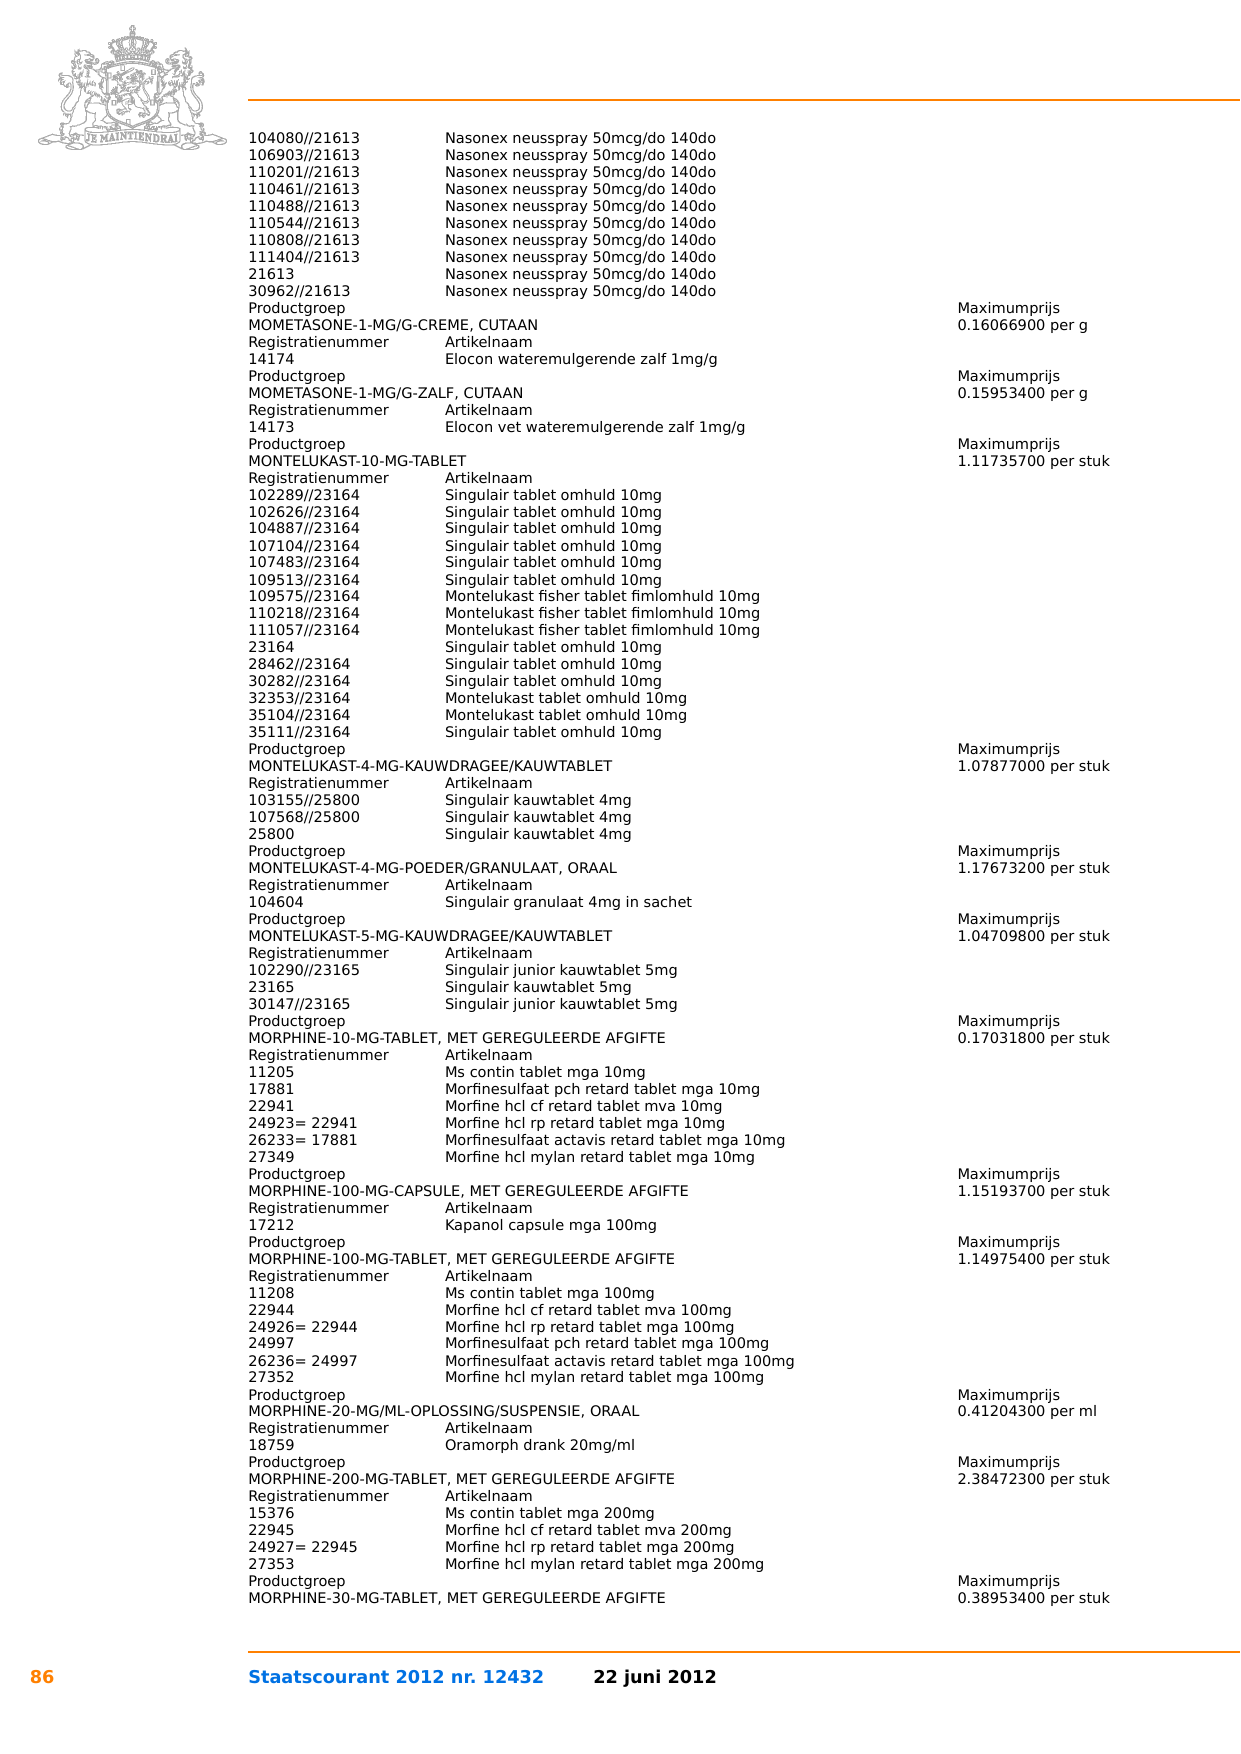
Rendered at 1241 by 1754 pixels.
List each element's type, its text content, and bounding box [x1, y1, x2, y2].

table_cell [951, 266, 1163, 283]
table_cell Nasonex neusspray 50mcg/do 140do [439, 130, 951, 147]
table_cell 17881 [248, 1081, 439, 1098]
table_cell [951, 402, 1163, 418]
table_cell Singulair tablet omhuld 10mg [439, 571, 951, 588]
table_cell [951, 520, 1163, 537]
table_cell [951, 1488, 1163, 1505]
table_cell [951, 1285, 1163, 1301]
table_cell 1.11735700 per stuk [951, 453, 1163, 469]
table_cell [951, 979, 1163, 996]
table_cell Artikelnaam [439, 402, 951, 418]
table_cell [951, 1319, 1163, 1335]
table_cell [951, 792, 1163, 809]
table_cell 21613 [248, 266, 439, 283]
table_cell 18759 [248, 1437, 439, 1454]
table_cell Maximumprijs [951, 1166, 1163, 1183]
table_cell [951, 1301, 1163, 1318]
table_cell Singulair granulaat 4mg in sachet [439, 894, 951, 911]
table_cell [951, 1268, 1163, 1284]
table_cell [439, 300, 951, 317]
table_cell Registratienummer [248, 470, 439, 486]
table_cell Morfine hcl mylan retard tablet mga 100mg [439, 1369, 951, 1386]
table_cell 1.15193700 per stuk [951, 1183, 1163, 1199]
table_cell 1.14975400 per stuk [951, 1251, 1163, 1267]
table_cell 102289//23164 [248, 486, 439, 503]
table_cell [951, 1539, 1163, 1556]
table_cell Singulair kauwtablet 4mg [439, 792, 951, 809]
table_cell 24926= 22944 [248, 1319, 439, 1335]
table_cell 0.38953400 per stuk [951, 1590, 1163, 1607]
table_cell 109575//23164 [248, 588, 439, 605]
table_cell [951, 164, 1163, 181]
table_cell Productgroep [248, 741, 439, 758]
table_cell [951, 283, 1163, 300]
table_cell [439, 1166, 951, 1183]
table_cell Morfinesulfaat actavis retard tablet mga 10mg [439, 1132, 951, 1149]
table_cell Maximumprijs [951, 843, 1163, 860]
table_cell Productgroep [248, 368, 439, 384]
table_cell Artikelnaam [439, 1488, 951, 1505]
table_cell [439, 368, 951, 384]
table_cell [951, 470, 1163, 486]
table_cell 111404//21613 [248, 249, 439, 266]
table_cell [951, 775, 1163, 792]
table_cell 17212 [248, 1217, 439, 1233]
table_cell [951, 1115, 1163, 1132]
table_cell [951, 1556, 1163, 1573]
table_cell Maximumprijs [951, 1234, 1163, 1251]
table_cell MOMETASONE-1-MG/G-CREME, CUTAAN [248, 317, 951, 334]
table_cell Morfinesulfaat pch retard tablet mga 100mg [439, 1335, 951, 1352]
table_cell Nasonex neusspray 50mcg/do 140do [439, 164, 951, 181]
table_cell 106903//21613 [248, 147, 439, 164]
table_cell Montelukast fisher tablet fimlomhuld 10mg [439, 622, 951, 639]
table_cell Elocon vet wateremulgerende zalf 1mg/g [439, 419, 951, 436]
table_cell [951, 1047, 1163, 1064]
table_cell 107483//23164 [248, 554, 439, 571]
table_cell 0.16066900 per g [951, 317, 1163, 334]
table_cell [951, 334, 1163, 351]
table_cell 0.17031800 per stuk [951, 1030, 1163, 1047]
table_cell [951, 877, 1163, 894]
table_cell [439, 741, 951, 758]
table_cell [951, 588, 1163, 605]
table_cell Productgroep [248, 436, 439, 452]
table_cell MONTELUKAST-4-MG-POEDER/GRANULAAT, ORAAL [248, 860, 951, 877]
table_cell Ms contin tablet mga 10mg [439, 1064, 951, 1081]
table_cell Singulair kauwtablet 4mg [439, 809, 951, 826]
table_cell Registratienummer [248, 402, 439, 418]
table_cell 102290//23165 [248, 962, 439, 979]
table_cell Registratienummer [248, 1420, 439, 1437]
table_cell 26233= 17881 [248, 1132, 439, 1149]
table_cell Productgroep [248, 1166, 439, 1183]
table_cell Nasonex neusspray 50mcg/do 140do [439, 215, 951, 232]
table_cell Maximumprijs [951, 436, 1163, 452]
table_cell Maximumprijs [951, 911, 1163, 928]
table_cell Registratienummer [248, 334, 439, 351]
table_cell MOMETASONE-1-MG/G-ZALF, CUTAAN [248, 385, 951, 402]
table_cell Singulair tablet omhuld 10mg [439, 538, 951, 554]
table_cell 110544//21613 [248, 215, 439, 232]
table_cell 14173 [248, 419, 439, 436]
table_cell MORPHINE-10-MG-TABLET, MET GEREGULEERDE AFGIFTE [248, 1030, 951, 1047]
table_cell 102626//23164 [248, 504, 439, 520]
table_cell Singulair tablet omhuld 10mg [439, 486, 951, 503]
table_cell 0.41204300 per ml [951, 1403, 1163, 1420]
table_cell [439, 1386, 951, 1403]
table_cell [951, 1064, 1163, 1081]
table_cell 1.07877000 per stuk [951, 758, 1163, 775]
table_cell Morfine hcl rp retard tablet mga 200mg [439, 1539, 951, 1556]
table_cell Elocon wateremulgerende zalf 1mg/g [439, 351, 951, 368]
table_cell Registratienummer [248, 775, 439, 792]
table_cell Maximumprijs [951, 1573, 1163, 1590]
table_cell [439, 843, 951, 860]
table_cell Productgroep [248, 1454, 439, 1471]
table_cell Nasonex neusspray 50mcg/do 140do [439, 283, 951, 300]
table_cell [951, 504, 1163, 520]
table_cell Artikelnaam [439, 1268, 951, 1284]
table_cell 0.15953400 per g [951, 385, 1163, 402]
table_cell Artikelnaam [439, 877, 951, 894]
table_cell 110201//21613 [248, 164, 439, 181]
table_cell [951, 554, 1163, 571]
table_cell 1.17673200 per stuk [951, 860, 1163, 877]
table_cell Registratienummer [248, 1488, 439, 1505]
table_cell MONTELUKAST-10-MG-TABLET [248, 453, 951, 469]
table_cell Productgroep [248, 843, 439, 860]
table_cell Nasonex neusspray 50mcg/do 140do [439, 147, 951, 164]
table_cell [951, 351, 1163, 368]
table_cell MORPHINE-30-MG-TABLET, MET GEREGULEERDE AFGIFTE [248, 1590, 951, 1607]
table_cell Registratienummer [248, 1047, 439, 1064]
table_cell Nasonex neusspray 50mcg/do 140do [439, 232, 951, 249]
table_cell 25800 [248, 826, 439, 843]
table_cell 22944 [248, 1301, 439, 1318]
table_cell Montelukast tablet omhuld 10mg [439, 707, 951, 724]
table_cell Artikelnaam [439, 334, 951, 351]
table_cell Singulair tablet omhuld 10mg [439, 656, 951, 673]
table_cell [951, 419, 1163, 436]
table_cell 23165 [248, 979, 439, 996]
table_cell [951, 724, 1163, 741]
table_cell [951, 249, 1163, 266]
table_cell Morfinesulfaat actavis retard tablet mga 100mg [439, 1353, 951, 1369]
table_cell Productgroep [248, 1573, 439, 1590]
table_cell Kapanol capsule mga 100mg [439, 1217, 951, 1233]
table_cell Maximumprijs [951, 741, 1163, 758]
table_cell 27349 [248, 1149, 439, 1166]
table_cell 23164 [248, 639, 439, 656]
table_cell MORPHINE-200-MG-TABLET, MET GEREGULEERDE AFGIFTE [248, 1471, 951, 1488]
table_cell 28462//23164 [248, 656, 439, 673]
table_cell 2.38472300 per stuk [951, 1471, 1163, 1488]
table_cell Singulair tablet omhuld 10mg [439, 724, 951, 741]
table_cell Maximumprijs [951, 368, 1163, 384]
table_cell Maximumprijs [951, 1013, 1163, 1030]
table_cell [439, 911, 951, 928]
table_cell [439, 1234, 951, 1251]
table_cell [951, 1217, 1163, 1233]
table_cell [951, 215, 1163, 232]
table_cell [951, 945, 1163, 962]
table_cell 110808//21613 [248, 232, 439, 249]
table_cell 110488//21613 [248, 198, 439, 215]
table_cell [951, 1335, 1163, 1352]
table_cell Artikelnaam [439, 1200, 951, 1217]
table_cell Morfinesulfaat pch retard tablet mga 10mg [439, 1081, 951, 1098]
table_cell Singulair kauwtablet 5mg [439, 979, 951, 996]
table_cell Nasonex neusspray 50mcg/do 140do [439, 181, 951, 198]
table_cell Artikelnaam [439, 1047, 951, 1064]
table_cell [951, 639, 1163, 656]
table_cell Nasonex neusspray 50mcg/do 140do [439, 249, 951, 266]
table_cell [951, 1369, 1163, 1386]
table_cell 1.04709800 per stuk [951, 928, 1163, 945]
table_cell Singulair junior kauwtablet 5mg [439, 996, 951, 1013]
table_cell Ms contin tablet mga 200mg [439, 1505, 951, 1522]
table_cell Singulair tablet omhuld 10mg [439, 520, 951, 537]
table_cell 24927= 22945 [248, 1539, 439, 1556]
table_cell Productgroep [248, 300, 439, 317]
table_cell [951, 130, 1163, 147]
table_cell [951, 622, 1163, 639]
table_cell 30147//23165 [248, 996, 439, 1013]
table_cell [951, 962, 1163, 979]
table_cell [951, 1132, 1163, 1149]
table_cell [951, 809, 1163, 826]
table_cell 14174 [248, 351, 439, 368]
table_cell 22941 [248, 1098, 439, 1115]
table_cell 104604 [248, 894, 439, 911]
table_cell 27353 [248, 1556, 439, 1573]
table_cell Singulair tablet omhuld 10mg [439, 639, 951, 656]
table_cell Montelukast fisher tablet fimlomhuld 10mg [439, 588, 951, 605]
table_cell Registratienummer [248, 945, 439, 962]
table_cell Artikelnaam [439, 470, 951, 486]
table_cell [951, 690, 1163, 707]
table_cell [951, 1522, 1163, 1539]
table_cell [951, 198, 1163, 215]
table_cell Nasonex neusspray 50mcg/do 140do [439, 198, 951, 215]
table_cell [951, 1505, 1163, 1522]
table_cell Singulair junior kauwtablet 5mg [439, 962, 951, 979]
table_cell [439, 436, 951, 452]
table_cell Artikelnaam [439, 945, 951, 962]
table_cell Productgroep [248, 1386, 439, 1403]
table_cell 110461//21613 [248, 181, 439, 198]
table_cell MORPHINE-100-MG-CAPSULE, MET GEREGULEERDE AFGIFTE [248, 1183, 951, 1199]
table_cell Morfine hcl mylan retard tablet mga 200mg [439, 1556, 951, 1573]
table_cell Artikelnaam [439, 775, 951, 792]
picture [38, 25, 227, 150]
table_cell 107104//23164 [248, 538, 439, 554]
table_cell Montelukast tablet omhuld 10mg [439, 690, 951, 707]
table_cell [951, 894, 1163, 911]
table_cell 103155//25800 [248, 792, 439, 809]
table_cell 109513//23164 [248, 571, 439, 588]
table_cell MONTELUKAST-4-MG-KAUWDRAGEE/KAUWTABLET [248, 758, 951, 775]
table_cell 30962//21613 [248, 283, 439, 300]
table_cell Singulair tablet omhuld 10mg [439, 554, 951, 571]
table_cell [439, 1454, 951, 1471]
table_cell 107568//25800 [248, 809, 439, 826]
table_cell Morfine hcl rp retard tablet mga 10mg [439, 1115, 951, 1132]
table_cell Nasonex neusspray 50mcg/do 140do [439, 266, 951, 283]
table_cell [951, 1353, 1163, 1369]
table_cell [951, 1200, 1163, 1217]
table_cell 26236= 24997 [248, 1353, 439, 1369]
table_cell [951, 571, 1163, 588]
table_cell [951, 1420, 1163, 1437]
table_cell [951, 147, 1163, 164]
table_cell Registratienummer [248, 877, 439, 894]
table_cell Morfine hcl cf retard tablet mva 10mg [439, 1098, 951, 1115]
table_cell MONTELUKAST-5-MG-KAUWDRAGEE/KAUWTABLET [248, 928, 951, 945]
table_cell 111057//23164 [248, 622, 439, 639]
table_cell Registratienummer [248, 1268, 439, 1284]
table_cell 15376 [248, 1505, 439, 1522]
table_cell Productgroep [248, 1234, 439, 1251]
table_cell Registratienummer [248, 1200, 439, 1217]
table_cell Ms contin tablet mga 100mg [439, 1285, 951, 1301]
table_cell [951, 1149, 1163, 1166]
table_cell [951, 538, 1163, 554]
table_cell 24997 [248, 1335, 439, 1352]
table_cell Singulair tablet omhuld 10mg [439, 504, 951, 520]
table_cell Productgroep [248, 1013, 439, 1030]
table_cell Singulair tablet omhuld 10mg [439, 673, 951, 690]
table_cell 24923= 22941 [248, 1115, 439, 1132]
table_cell 27352 [248, 1369, 439, 1386]
table_cell [951, 486, 1163, 503]
table_cell 22945 [248, 1522, 439, 1539]
table_cell [951, 181, 1163, 198]
table_cell 32353//23164 [248, 690, 439, 707]
table_cell [951, 673, 1163, 690]
table_cell Maximumprijs [951, 1454, 1163, 1471]
table_cell 11208 [248, 1285, 439, 1301]
table_cell MORPHINE-100-MG-TABLET, MET GEREGULEERDE AFGIFTE [248, 1251, 951, 1267]
table_cell [951, 707, 1163, 724]
table_cell Singulair kauwtablet 4mg [439, 826, 951, 843]
table_cell [951, 1081, 1163, 1098]
table_cell [439, 1013, 951, 1030]
table_cell 11205 [248, 1064, 439, 1081]
table_cell Productgroep [248, 911, 439, 928]
table_cell [951, 656, 1163, 673]
table_cell 35104//23164 [248, 707, 439, 724]
table_cell 30282//23164 [248, 673, 439, 690]
table_cell Oramorph drank 20mg/ml [439, 1437, 951, 1454]
table_cell Montelukast fisher tablet fimlomhuld 10mg [439, 605, 951, 622]
table_cell [439, 1573, 951, 1590]
table_cell [951, 1437, 1163, 1454]
table_cell Morfine hcl cf retard tablet mva 100mg [439, 1301, 951, 1318]
table_cell 35111//23164 [248, 724, 439, 741]
table_cell [951, 605, 1163, 622]
table_cell Morfine hcl rp retard tablet mga 100mg [439, 1319, 951, 1335]
table_cell 104080//21613 [248, 130, 439, 147]
table_cell 104887//23164 [248, 520, 439, 537]
table_cell Morfine hcl cf retard tablet mva 200mg [439, 1522, 951, 1539]
table_cell Maximumprijs [951, 1386, 1163, 1403]
table_cell Maximumprijs [951, 300, 1163, 317]
table_cell [951, 1098, 1163, 1115]
table_cell [951, 826, 1163, 843]
table_cell Morfine hcl mylan retard tablet mga 10mg [439, 1149, 951, 1166]
table_cell MORPHINE-20-MG/ML-OPLOSSING/SUSPENSIE, ORAAL [248, 1403, 951, 1420]
table_cell [951, 996, 1163, 1013]
table_cell Artikelnaam [439, 1420, 951, 1437]
table_cell [951, 232, 1163, 249]
table_cell 110218//23164 [248, 605, 439, 622]
